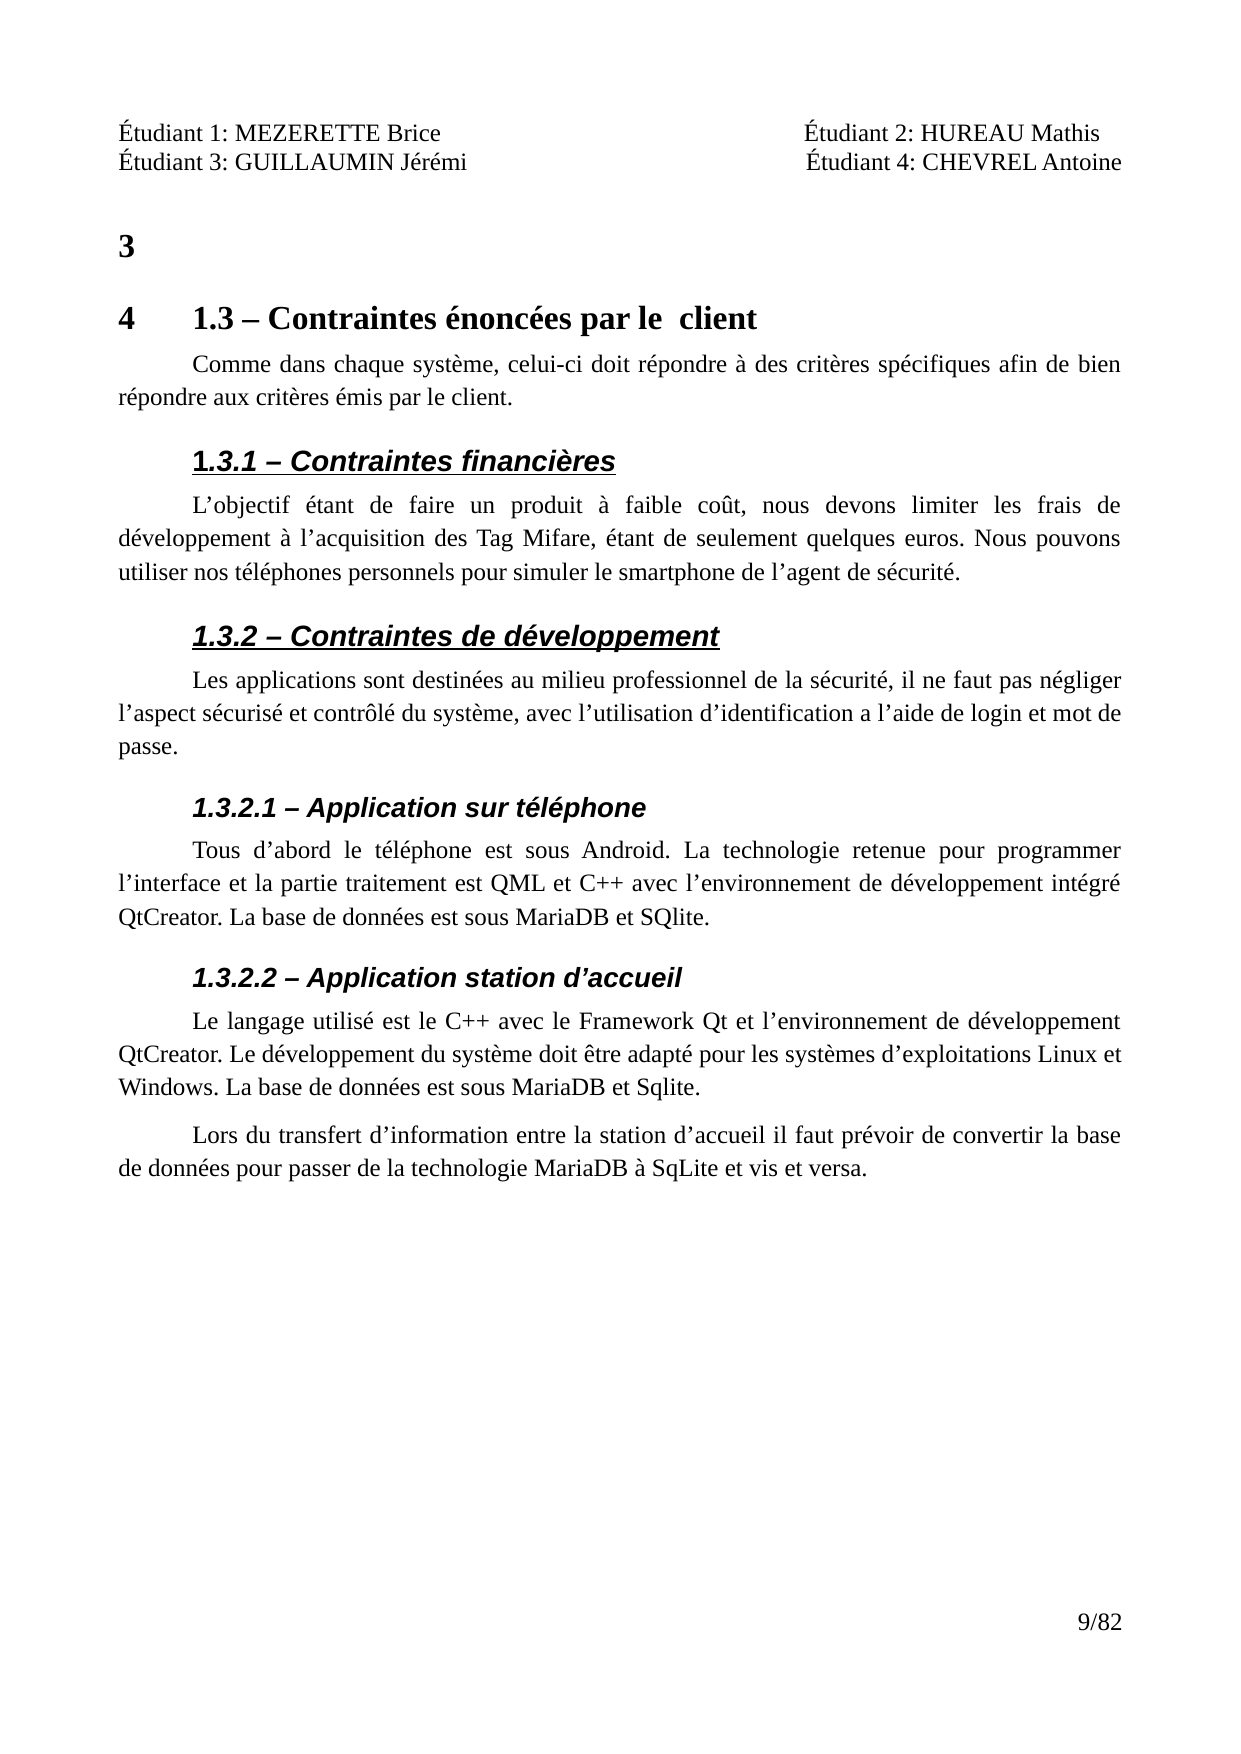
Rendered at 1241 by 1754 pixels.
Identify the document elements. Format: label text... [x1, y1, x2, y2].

subtitle 1.3.2 – Contraintes de développement [118, 619, 1122, 652]
subtitle 1.3.1 – Contraintes financières [118, 444, 1122, 478]
subtitle 1.3.2.1 – Application sur téléphone [118, 791, 1122, 823]
text Lors du transfert d’information entre la station d’accueil il faut prévoir de convertir la base de données pour passer de la technologie MariaDB à SqLite et vis et versa. [118, 1120, 1122, 1181]
text Tous d’abord le téléphone est sous Android. La technologie retenue pour programmer l’interface et la partie traitement est QML et C++ avec l’environnement de développement intégré QtCreator. La base de données est sous MariaDB et SQlite. [118, 836, 1122, 930]
subtitle 1.3.2.2 – Application station d’accueil [118, 962, 1122, 993]
text L’objectif étant de faire un produit à faible coût, nous devons limiter les frais de développement à l’acquisition des Tag Mifare, étant de seulement quelques euros. Nous pouvons utiliser nos téléphones personnels pour simuler le smartphone de l’agent de sécurité. [118, 491, 1122, 585]
text Le langage utilisé est le C++ avec le Framework Qt et l’environnement de développement QtCreator. Le développement du système doit être adapté pour les systèmes d’exploitations Linux et Windows. La base de données est sous MariaDB et Sqlite. [118, 1006, 1122, 1101]
text Comme dans chaque système, celui-ci doit répondre à des critères spécifiques afin de bien répondre aux critères émis par le client. [118, 349, 1122, 411]
text Les applications sont destinées au milieu professionnel de la sécurité, il ne faut pas négliger l’aspect sécurisé et contrôlé du système, avec l’utilisation d’identification a l’aide de login et mot de passe. [118, 665, 1122, 760]
subtitle 1.3 – Contraintes énoncées par le client [118, 298, 1122, 337]
